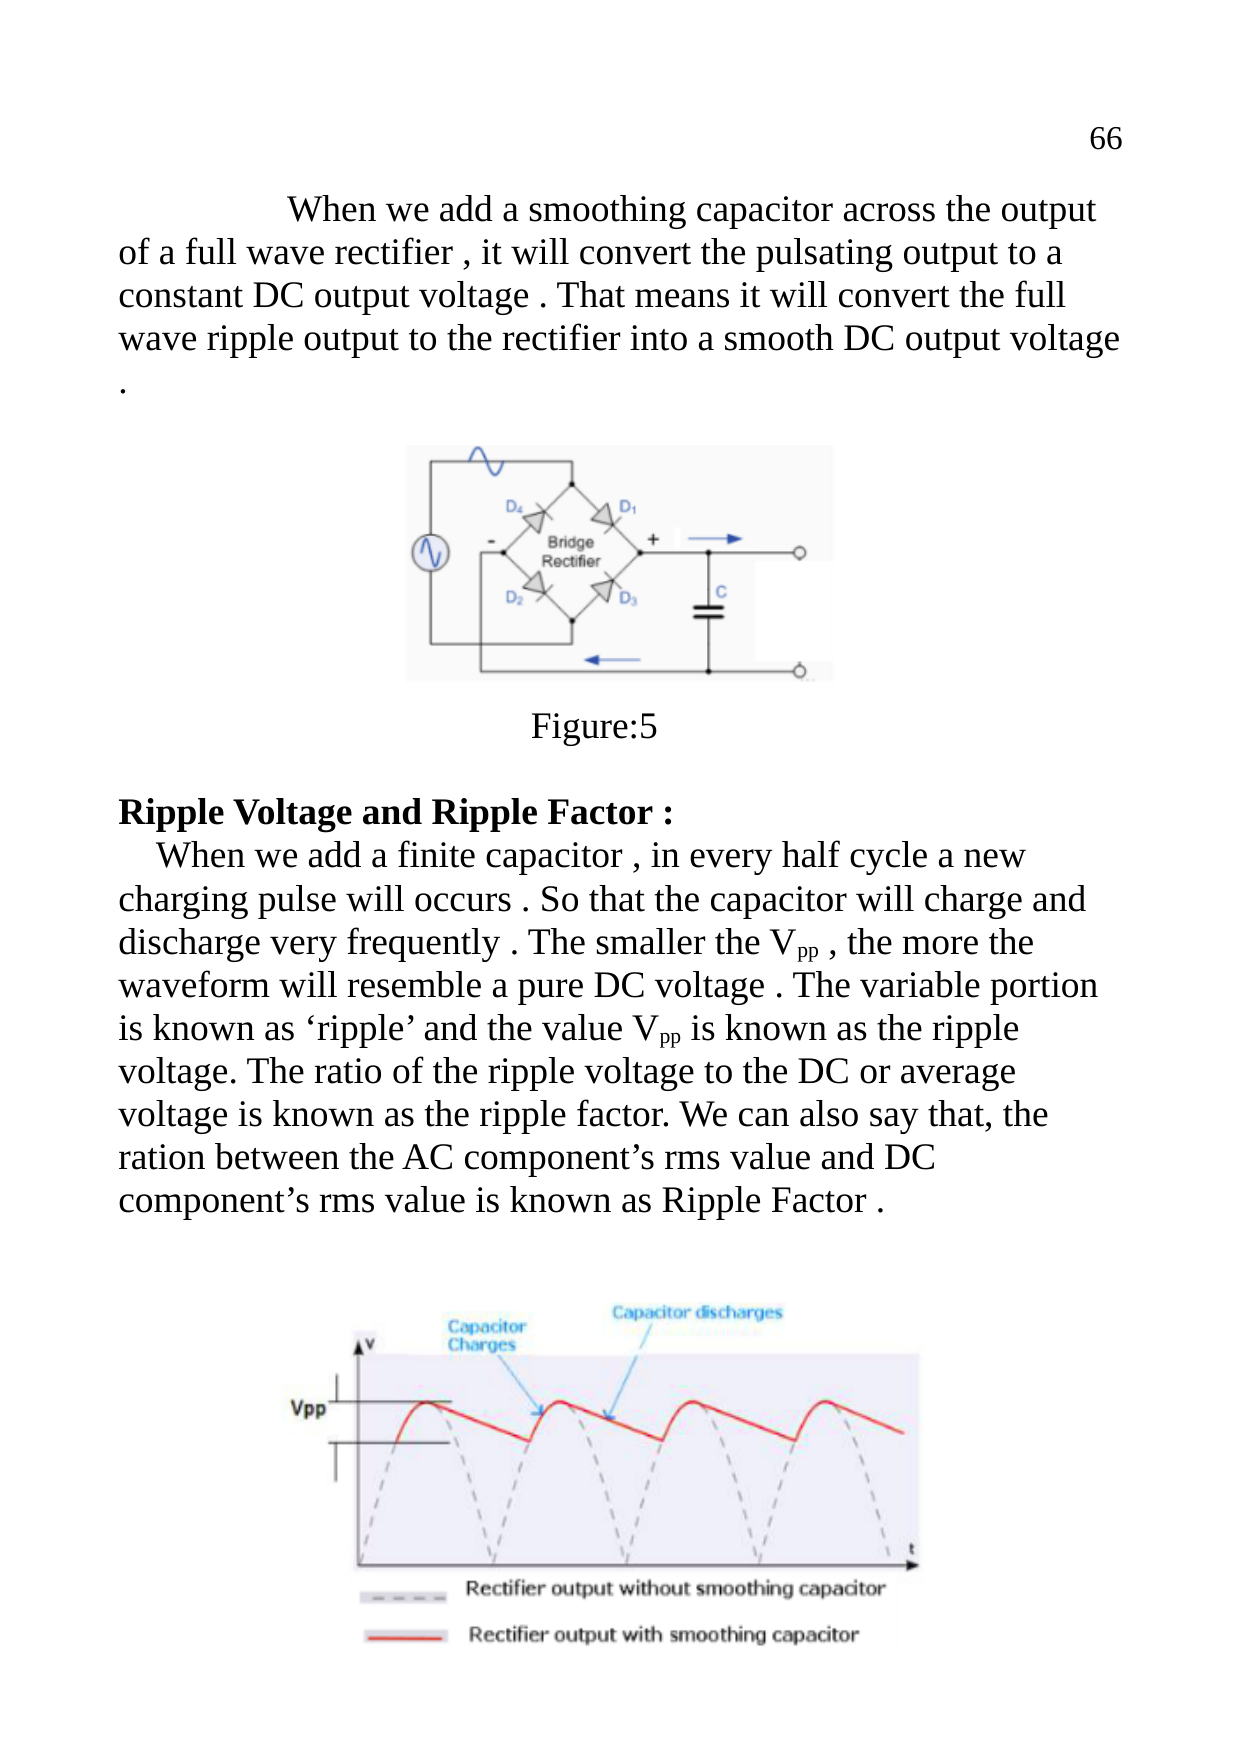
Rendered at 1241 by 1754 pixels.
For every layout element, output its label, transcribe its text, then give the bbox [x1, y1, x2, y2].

picture [401, 445, 839, 693]
text Ripple Voltage and Ripple Factor : [118, 790, 1122, 833]
text Figure:5 [118, 703, 1122, 747]
picture [276, 1302, 942, 1665]
text When we add a finite capacitor , in every half cycle a new charging pulse will occurs . So that the capacitor will charge and discharge very frequently . The smaller the Vpp , the more the waveform will resemble a pure DC voltage . The variable portion is known as ‘ripple’ and the value Vpp is known as the ripple voltage. The ratio of the ripple voltage to the DC or average voltage is known as the ripple factor. We can also say that, the ration between the AC component’s rms value and DC component’s rms value is known as Ripple Factor . [118, 833, 1122, 1221]
text When we add a smoothing capacitor across the output of a full wave rectifier , it will convert the pulsating output to a constant DC output voltage . That means it will convert the full wave ripple output to the rectifier into a smooth DC output voltage . [118, 186, 1122, 402]
